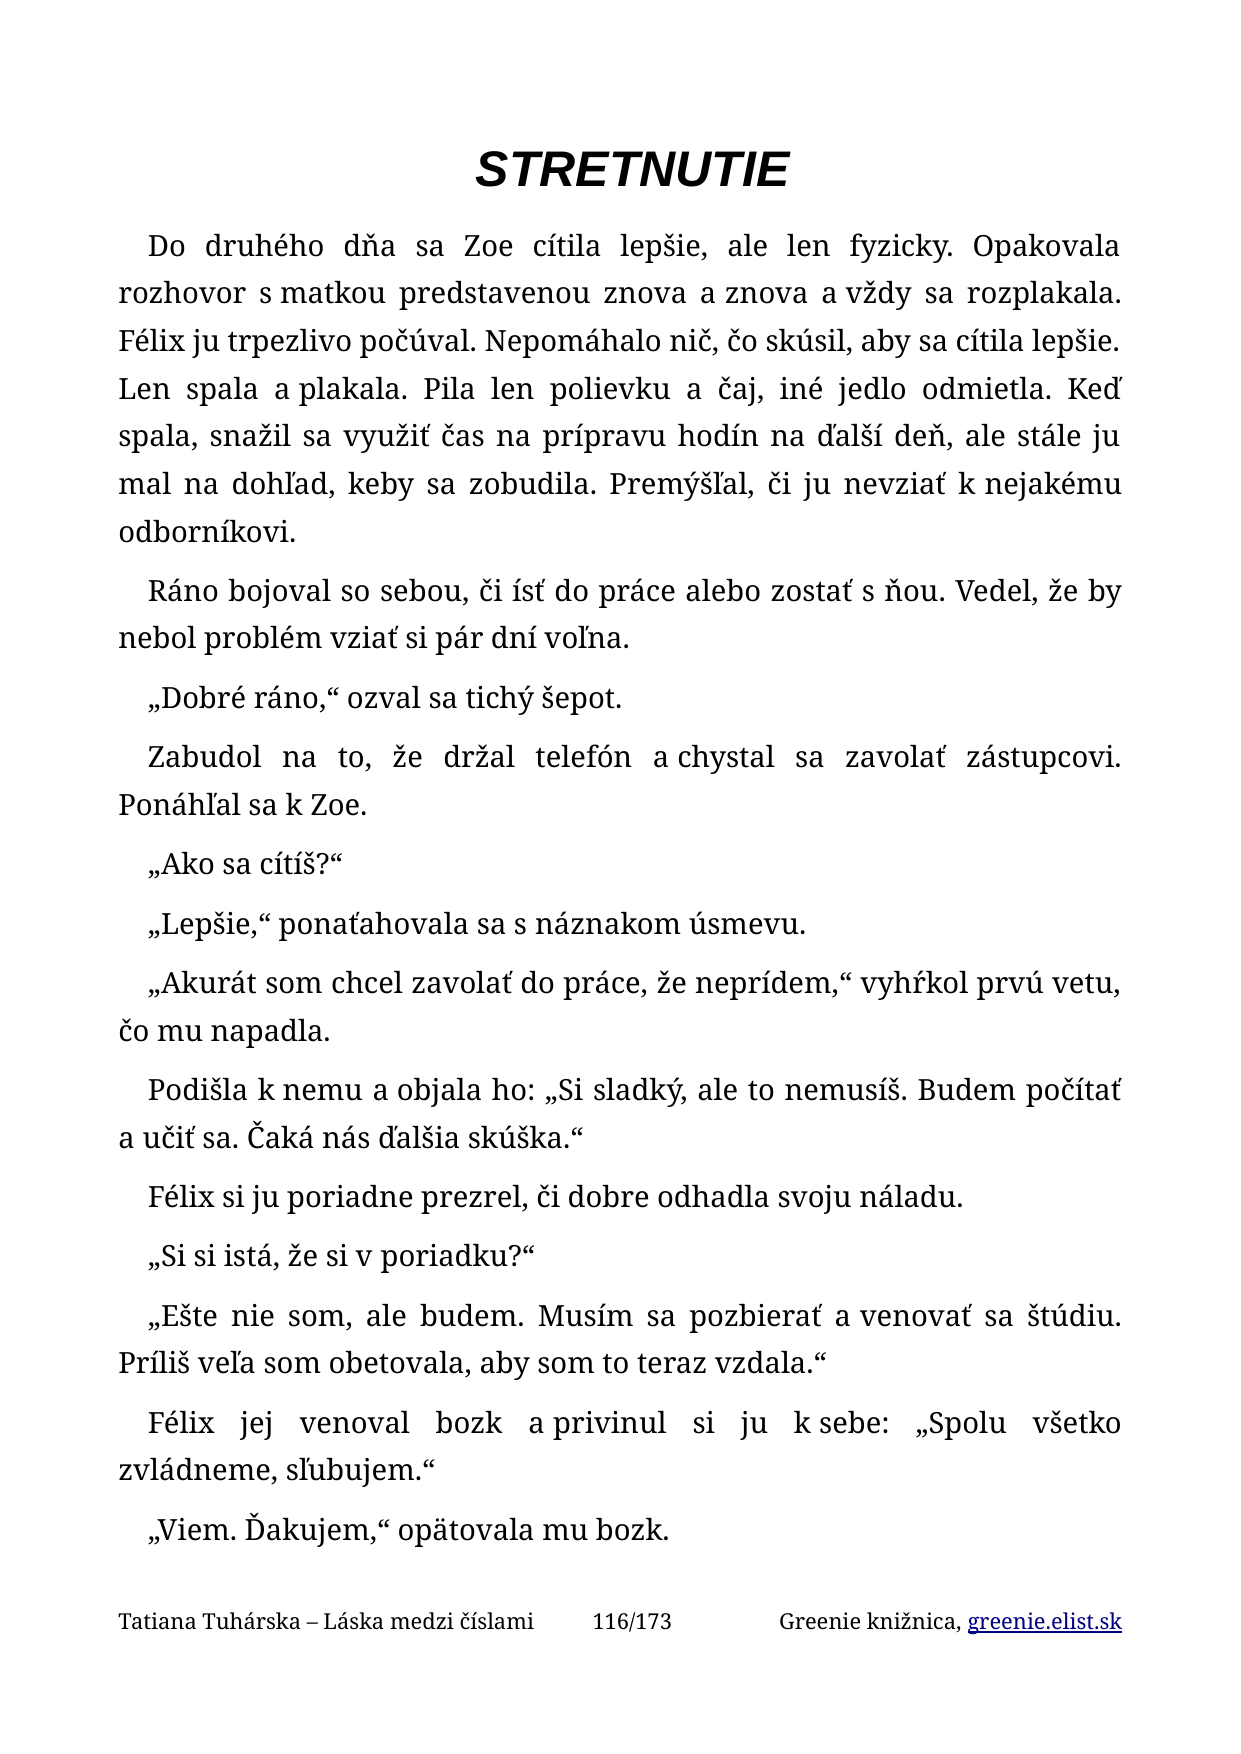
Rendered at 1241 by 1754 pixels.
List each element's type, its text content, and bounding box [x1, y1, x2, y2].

text „Lepšie,“ ponaťahovala sa s náznakom úsmevu. [118, 903, 1122, 943]
text „Ako sa cítíš?“ [118, 843, 1122, 883]
subtitle STRETNUTIE [148, 139, 1122, 196]
text „Viem. Ďakujem,“ opätovala mu bozk. [118, 1509, 1122, 1549]
text Zabudol na to, že držal telefón a chystal sa zavolať zástupcovi. Ponáhľal sa k Zoe. [118, 737, 1122, 824]
text „Ešte nie som, ale budem. Musím sa pozbierať a venovať sa štúdiu. Príliš veľa som obetovala, aby som to teraz vzdala.“ [118, 1295, 1122, 1382]
text „Dobré ráno,“ ozval sa tichý šepot. [118, 677, 1122, 717]
text „Akurát som chcel zavolať do práce, že neprídem,“ vyhŕkol prvú vetu, čo mu napadla. [118, 962, 1122, 1049]
text Do druhého dňa sa Zoe cítila lepšie, ale len fyzicky. Opakovala rozhovor s matkou predstavenou znova a znova a vždy sa rozplakala. Félix ju trpezlivo počúval. Nepomáhalo nič, čo skúsil, aby sa cítila lepšie. Len spala a plakala. Pila len polievku a čaj, iné jedlo odmietla. Keď spala, snažil sa využiť čas na prípravu hodín na ďalší deň, ale stále ju mal na dohľad, keby sa zobudila. Premýšľal, či ju nevziať k nejakému odborníkovi. [118, 225, 1122, 551]
text „Si si istá, že si v poriadku?“ [118, 1236, 1122, 1275]
text Podišla k nemu a objala ho: „Si sladký, ale to nemusíš. Budem počítať a učiť sa. Čaká nás ďalšia skúška.“ [118, 1069, 1122, 1157]
text Ráno bojoval so sebou, či ísť do práce alebo zostať s ňou. Vedel, že by nebol problém vziať si pár dní voľna. [118, 570, 1122, 657]
text Félix jej venoval bozk a privinul si ju k sebe: „Spolu všetko zvládneme, sľubujem.“ [118, 1402, 1122, 1489]
text Félix si ju poriadne prezrel, či dobre odhadla svoju náladu. [118, 1176, 1122, 1216]
